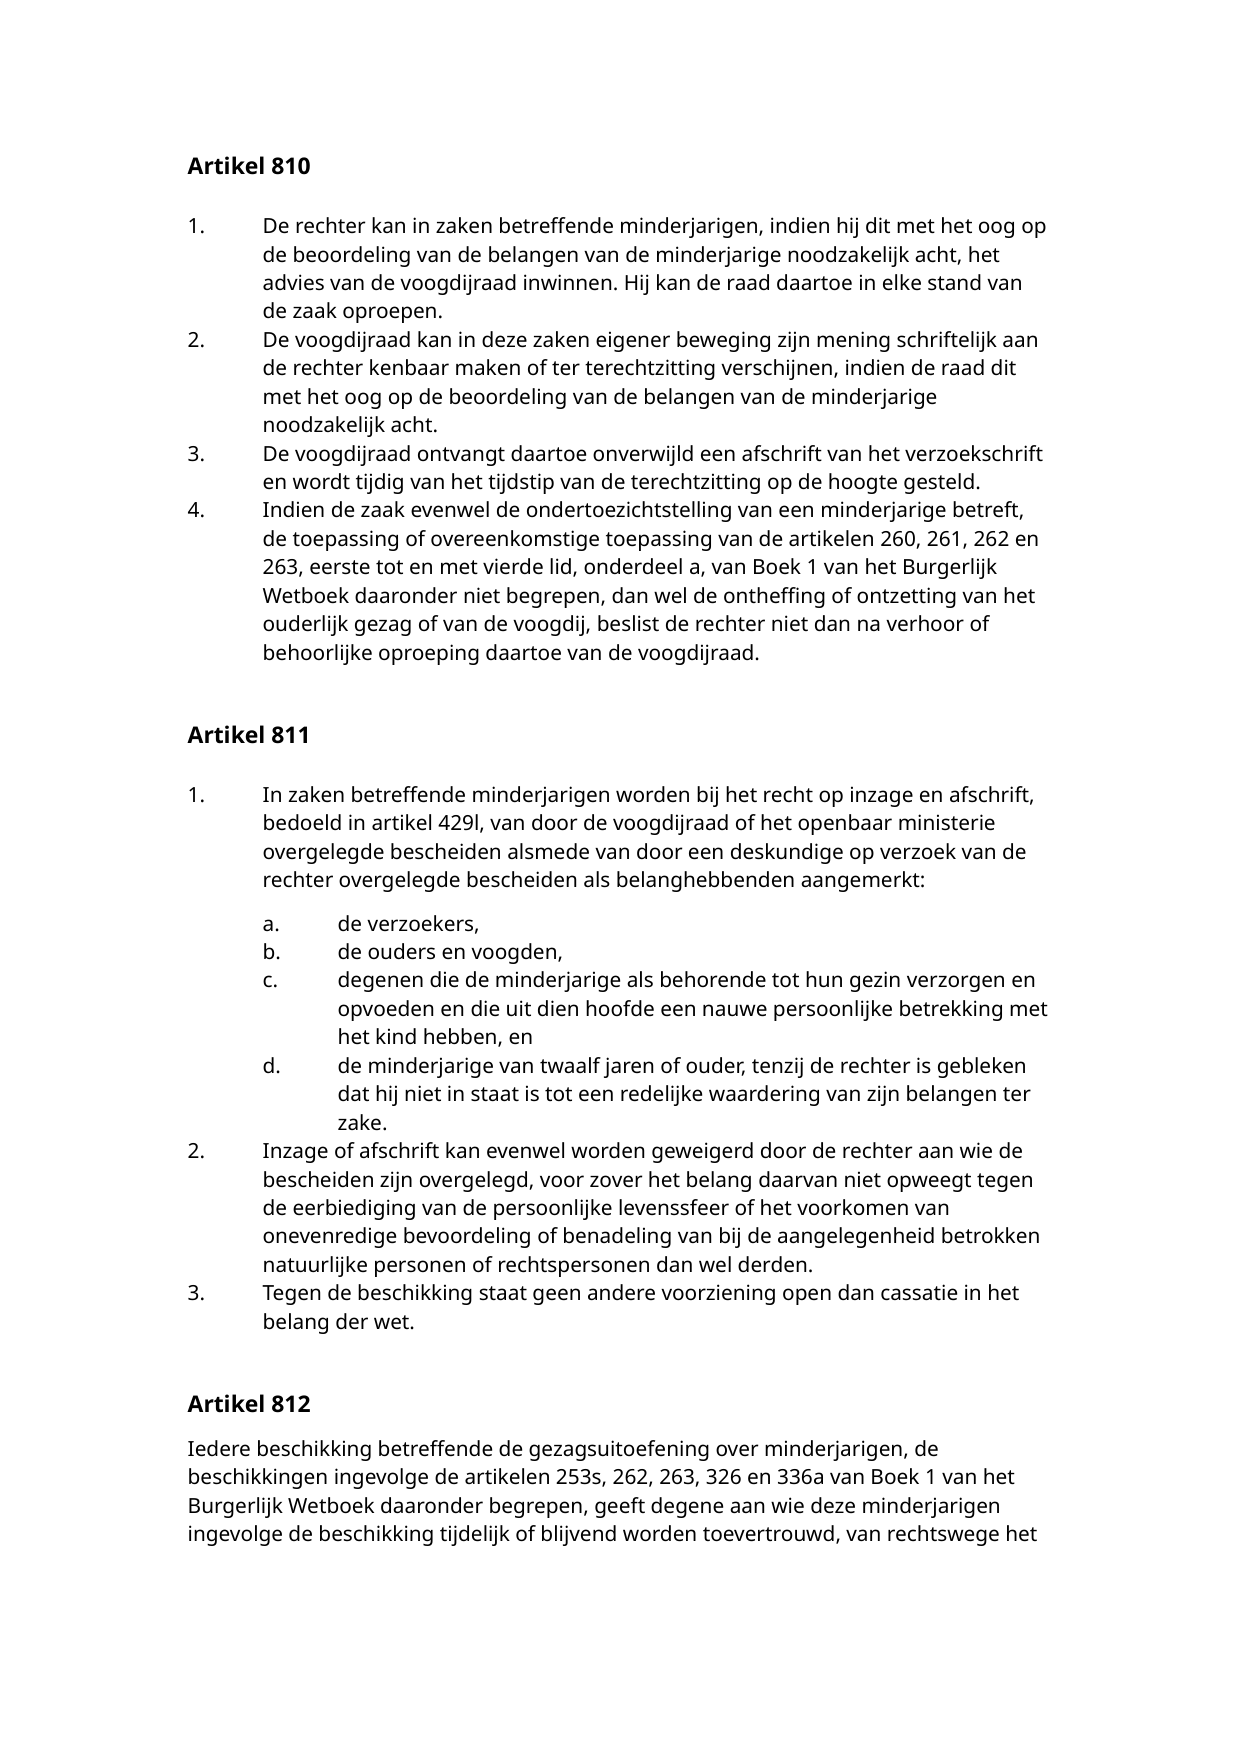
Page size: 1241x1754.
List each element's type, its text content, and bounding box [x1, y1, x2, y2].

list Indien de zaak evenwel de ondertoezichtstelling van een minderjarige betreft, de toepassing of overeenkomstige toepassing van de artikelen 260, 261, 262 en 263, eerste tot en met vierde lid, onderdeel a, van Boek 1 van het Burgerlijk Wetboek daaronder niet begrepen, dan wel de ontheffing of ontzetting van het ouderlijk gezag of van de voogdij, beslist de rechter niet dan na verhoor of behoorlijke oproeping daartoe van de voogdijraad. [187, 496, 1053, 666]
list De voogdijraad ontvangt daartoe onverwijld een afschrift van het verzoekschrift en wordt tijdig van het tijdstip van de terechtzitting op de hoogte gesteld. [187, 439, 1053, 496]
list De rechter kan in zaken betreffende minderjarigen, indien hij dit met het oog op de beoordeling van de belangen van de minderjarige noodzakelijk acht, het advies van de voogdijraad inwinnen. Hij kan de raad daartoe in elke stand van de zaak oproepen. [187, 211, 1053, 325]
list de verzoekers, [262, 909, 1053, 937]
subtitle Artikel 812 [187, 1388, 1053, 1419]
list Tegen de beschikking staat geen andere voorziening open dan cassatie in het belang der wet. [187, 1278, 1053, 1335]
list In zaken betreffende minderjarigen worden bij het recht op inzage en afschrift, bedoeld in artikel 429l, van door de voogdijraad of het openbaar ministerie overgelegde bescheiden alsmede van door een deskundige op verzoek van de rechter overgelegde bescheiden als belanghebbenden aangemerkt: [187, 780, 1053, 894]
text Iedere beschikking betreffende de gezagsuitoefening over minderjarigen, de beschikkingen ingevolge de artikelen 253s, 262, 263, 326 en 336a van Boek 1 van het Burgerlijk Wetboek daaronder begrepen, geeft degene aan wie deze minderjarigen ingevolge de beschikking tijdelijk of blijvend worden toevertrouwd, van rechtswege het [187, 1434, 1053, 1548]
list de minderjarige van twaalf jaren of ouder, tenzij de rechter is gebleken dat hij niet in staat is tot een redelijke waardering van zijn belangen ter zake. [262, 1051, 1053, 1136]
subtitle Artikel 811 [187, 719, 1053, 750]
list De voogdijraad kan in deze zaken eigener beweging zijn mening schriftelijk aan de rechter kenbaar maken of ter terechtzitting verschijnen, indien de raad dit met het oog op de beoordeling van de belangen van de minderjarige noodzakelijk acht. [187, 325, 1053, 439]
list degenen die de minderjarige als behorende tot hun gezin verzorgen en opvoeden en die uit dien hoofde een nauwe persoonlijke betrekking met het kind hebben, en [262, 966, 1053, 1051]
list de ouders en voogden, [262, 937, 1053, 966]
list Inzage of afschrift kan evenwel worden geweigerd door de rechter aan wie de bescheiden zijn overgelegd, voor zover het belang daarvan niet opweegt tegen de eerbiediging van de persoonlijke levenssfeer of het voorkomen van onevenredige bevoordeling of benadeling van bij de aangelegenheid betrokken natuurlijke personen of rechtspersonen dan wel derden. [187, 1136, 1053, 1278]
subtitle Artikel 810 [187, 150, 1053, 181]
